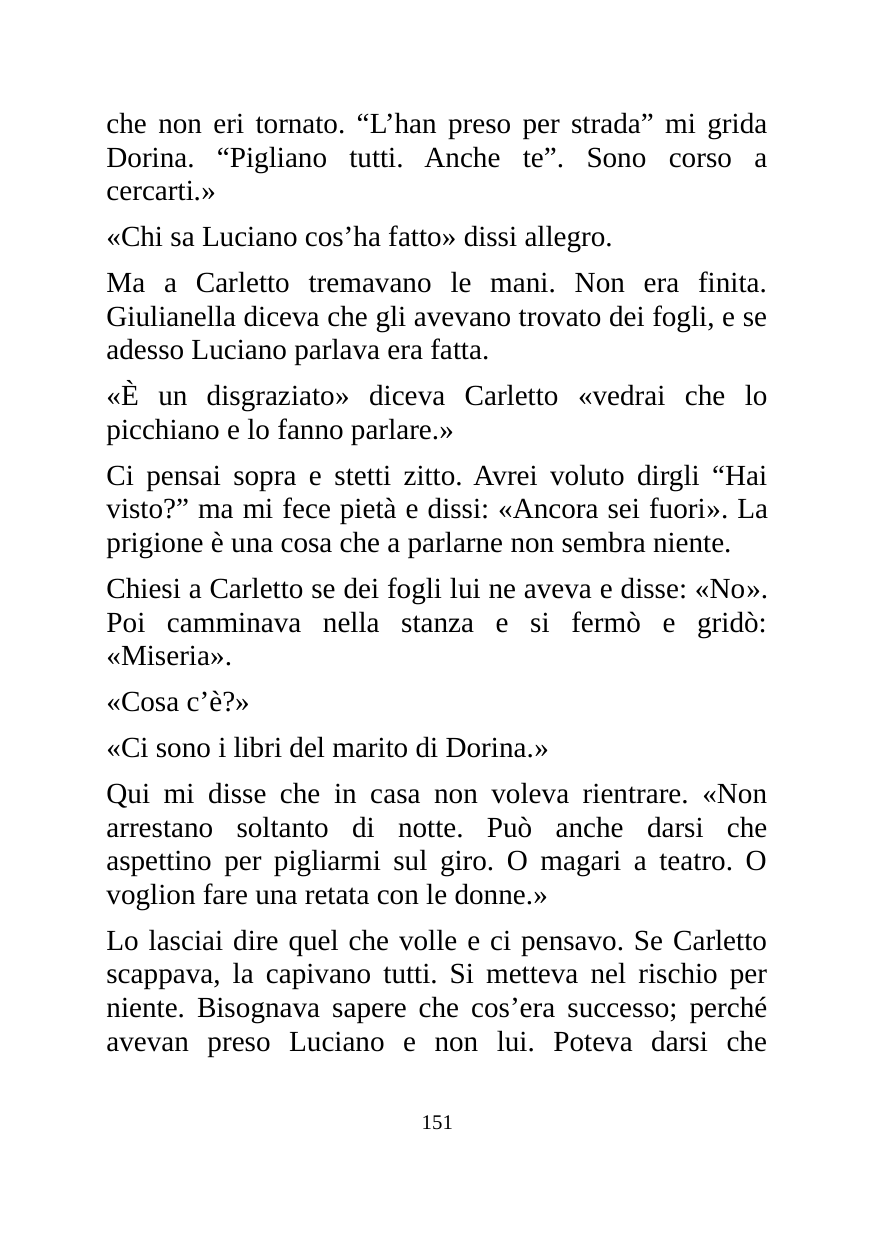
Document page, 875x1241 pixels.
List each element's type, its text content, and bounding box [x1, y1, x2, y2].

text Lo lasciai dire quel che volle e ci pensavo. Se Carletto scappava, la capivano tutti. Si metteva nel rischio per niente. Bisognava sapere che cos’era successo; perché avevan preso Luciano e non lui. Poteva darsi che [106, 923, 768, 1057]
text Ci pensai sopra e stetti zitto. Avrei voluto dirgli “Hai visto?” ma mi fece pietà e dissi: «Ancora sei fuori». La prigione è una cosa che a parlarne non sembra niente. [106, 458, 768, 559]
text Chiesi a Carletto se dei fogli lui ne aveva e disse: «No». Poi camminava nella stanza e si fermò e gridò: «Miseria». [106, 571, 768, 672]
text «Cosa c’è?» [106, 684, 768, 718]
text «È un disgraziato» diceva Carletto «vedrai che lo picchiano e lo fanno parlare.» [106, 378, 768, 446]
text «Ci sono i libri del marito di Dorina.» [106, 730, 768, 764]
text Qui mi disse che in casa non voleva rientrare. «Non arrestano soltanto di notte. Può anche darsi che aspettino per pigliarmi sul giro. O magari a teatro. O voglion fare una retata con le donne.» [106, 776, 768, 911]
text che non eri tornato. “L’han preso per strada” mi grida Dorina. “Pigliano tutti. Anche te”. Sono corso a cercarti.» [106, 106, 768, 207]
text Ma a Carletto tremavano le mani. Non era finita. Giulianella diceva che gli avevano trovato dei fogli, e se adesso Luciano parlava era fatta. [106, 265, 768, 366]
text «Chi sa Luciano cos’ha fatto» dissi allegro. [106, 219, 768, 253]
